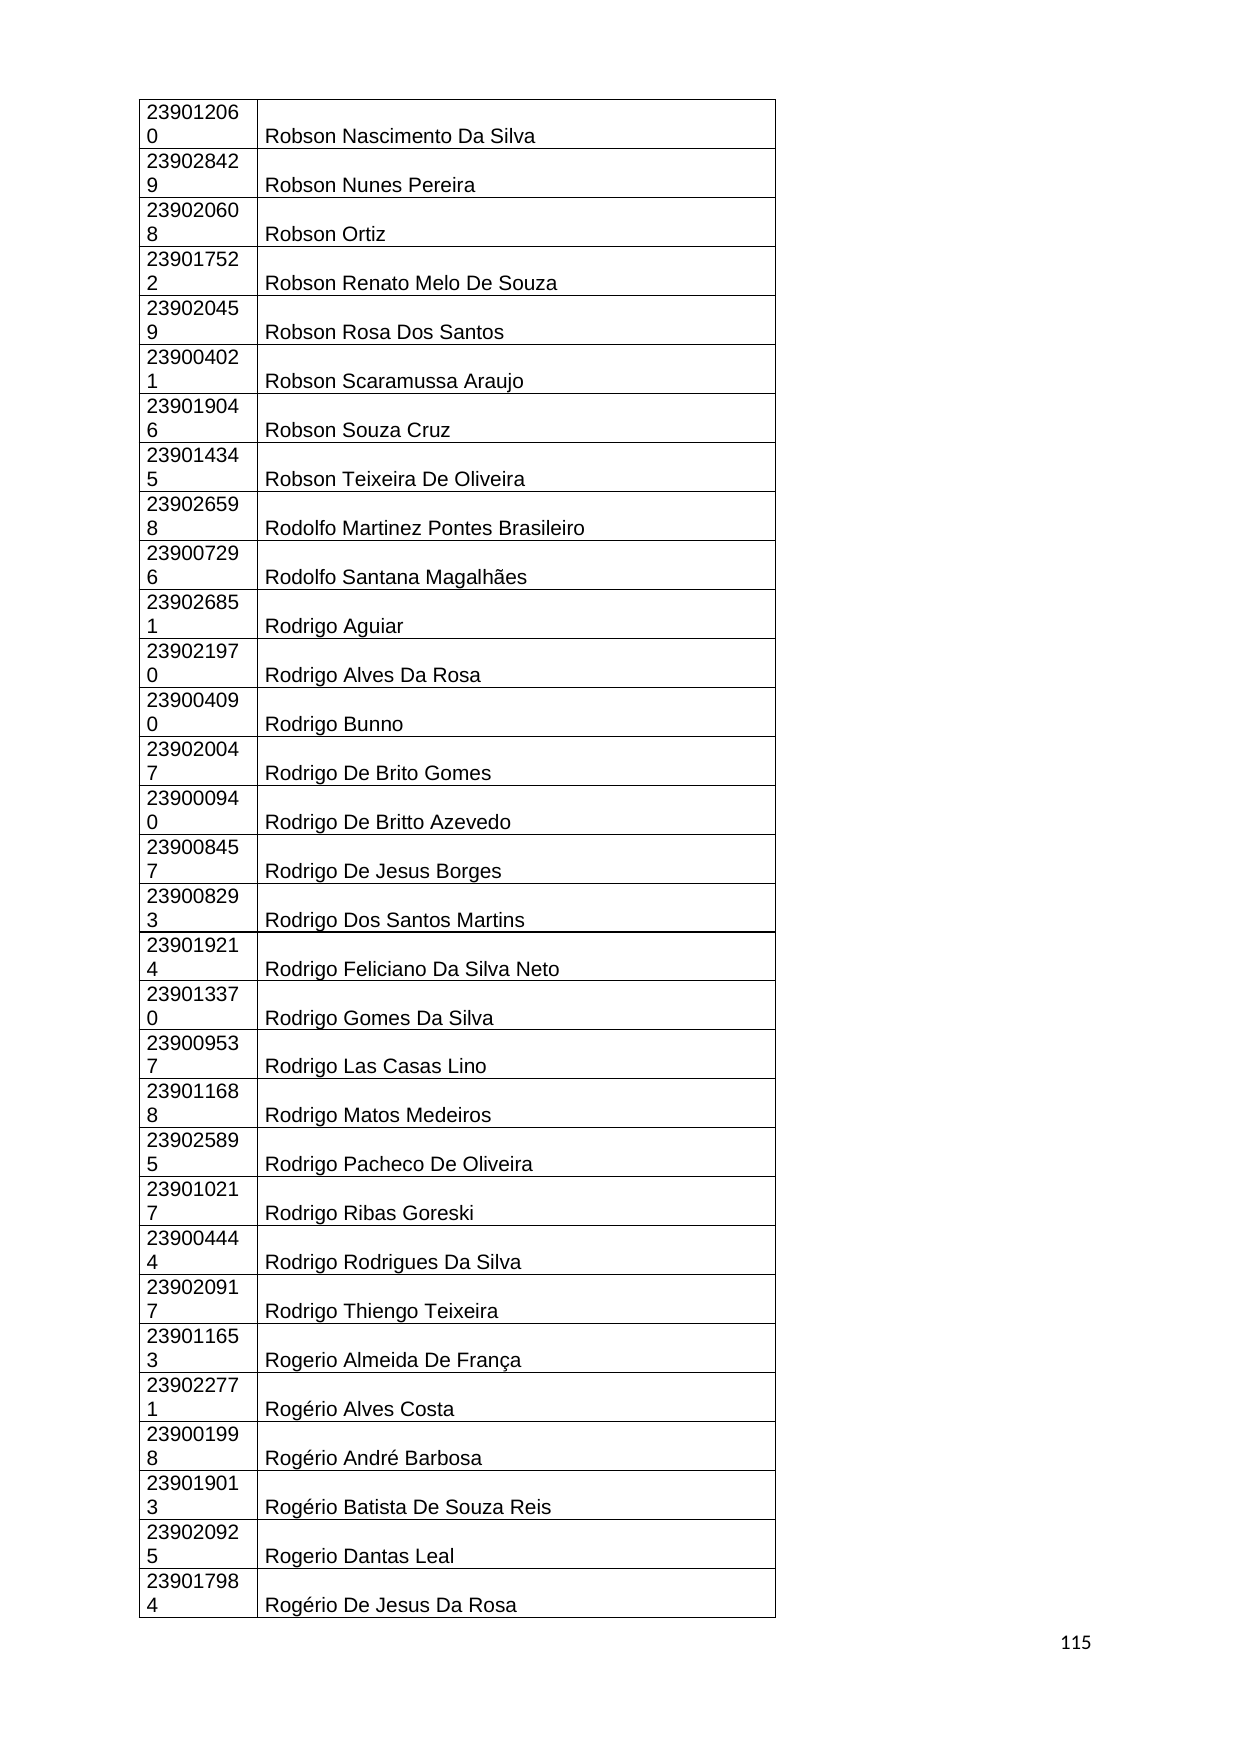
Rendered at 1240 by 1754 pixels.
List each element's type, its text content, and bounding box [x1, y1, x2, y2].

table_cell Rodrigo Feliciano Da Silva Neto [258, 933, 775, 980]
table_cell Rodolfo Santana Magalhães [258, 541, 775, 589]
table_cell 239012060 [140, 100, 257, 148]
table_cell 239020459 [140, 296, 257, 344]
table_cell 239019013 [140, 1471, 257, 1519]
table_cell Rodrigo Alves Da Rosa [258, 639, 775, 687]
table_cell Rodrigo De Brito Gomes [258, 737, 775, 784]
table_cell Rogério Alves Costa [258, 1373, 775, 1421]
table_cell 239000940 [140, 786, 257, 833]
table_cell 239011653 [140, 1324, 257, 1372]
table_cell 239019214 [140, 933, 257, 980]
table_cell 239010217 [140, 1177, 257, 1225]
table_cell 239008457 [140, 835, 257, 882]
table_cell Robson Scaramussa Araujo [258, 345, 775, 393]
table_cell 239028429 [140, 149, 257, 197]
table_cell Rodrigo De Britto Azevedo [258, 786, 775, 833]
table_cell Robson Teixeira De Oliveira [258, 443, 775, 491]
table_cell 239011688 [140, 1079, 257, 1127]
table_cell 239004021 [140, 345, 257, 393]
table_cell 239019046 [140, 394, 257, 442]
table_cell 239004444 [140, 1226, 257, 1274]
table_cell Robson Renato Melo De Souza [258, 247, 775, 295]
table_cell 239020047 [140, 737, 257, 784]
table_cell Robson Nascimento Da Silva [258, 100, 775, 148]
table_cell 239017984 [140, 1569, 257, 1617]
table_cell 239020608 [140, 198, 257, 246]
table_cell 239025895 [140, 1128, 257, 1176]
table_cell Rodrigo Ribas Goreski [258, 1177, 775, 1225]
table_cell Rodrigo Thiengo Teixeira [258, 1275, 775, 1323]
table_cell 239014345 [140, 443, 257, 491]
table_cell Rodrigo De Jesus Borges [258, 835, 775, 882]
table_cell Rogério André Barbosa [258, 1422, 775, 1470]
table_cell 239020917 [140, 1275, 257, 1323]
table_cell 239008293 [140, 884, 257, 931]
table_cell Rogerio Dantas Leal [258, 1520, 775, 1568]
table_cell 239017522 [140, 247, 257, 295]
table_cell Rodolfo Martinez Pontes Brasileiro [258, 492, 775, 540]
table_cell 239004090 [140, 688, 257, 736]
table_cell 239021970 [140, 639, 257, 687]
table_cell Rogério De Jesus Da Rosa [258, 1569, 775, 1617]
table_cell 239007296 [140, 541, 257, 589]
table_cell Rodrigo Pacheco De Oliveira [258, 1128, 775, 1176]
table_cell 239026598 [140, 492, 257, 540]
table_cell Robson Rosa Dos Santos [258, 296, 775, 344]
table_cell 239026851 [140, 590, 257, 638]
table_cell 239020925 [140, 1520, 257, 1568]
table_cell Rogério Batista De Souza Reis [258, 1471, 775, 1519]
table_cell Rodrigo Dos Santos Martins [258, 884, 775, 931]
table_cell Rodrigo Aguiar [258, 590, 775, 638]
table_cell Rodrigo Matos Medeiros [258, 1079, 775, 1127]
table_cell 239022771 [140, 1373, 257, 1421]
table_cell Robson Ortiz [258, 198, 775, 246]
table_cell 239001998 [140, 1422, 257, 1470]
table_cell 239013370 [140, 981, 257, 1029]
table_cell Rodrigo Rodrigues Da Silva [258, 1226, 775, 1274]
table_cell Rogerio Almeida De França [258, 1324, 775, 1372]
table_cell Robson Nunes Pereira [258, 149, 775, 197]
table_cell Robson Souza Cruz [258, 394, 775, 442]
table_cell Rodrigo Gomes Da Silva [258, 981, 775, 1029]
table_cell Rodrigo Bunno [258, 688, 775, 736]
table_cell Rodrigo Las Casas Lino [258, 1030, 775, 1078]
table_cell 239009537 [140, 1030, 257, 1078]
